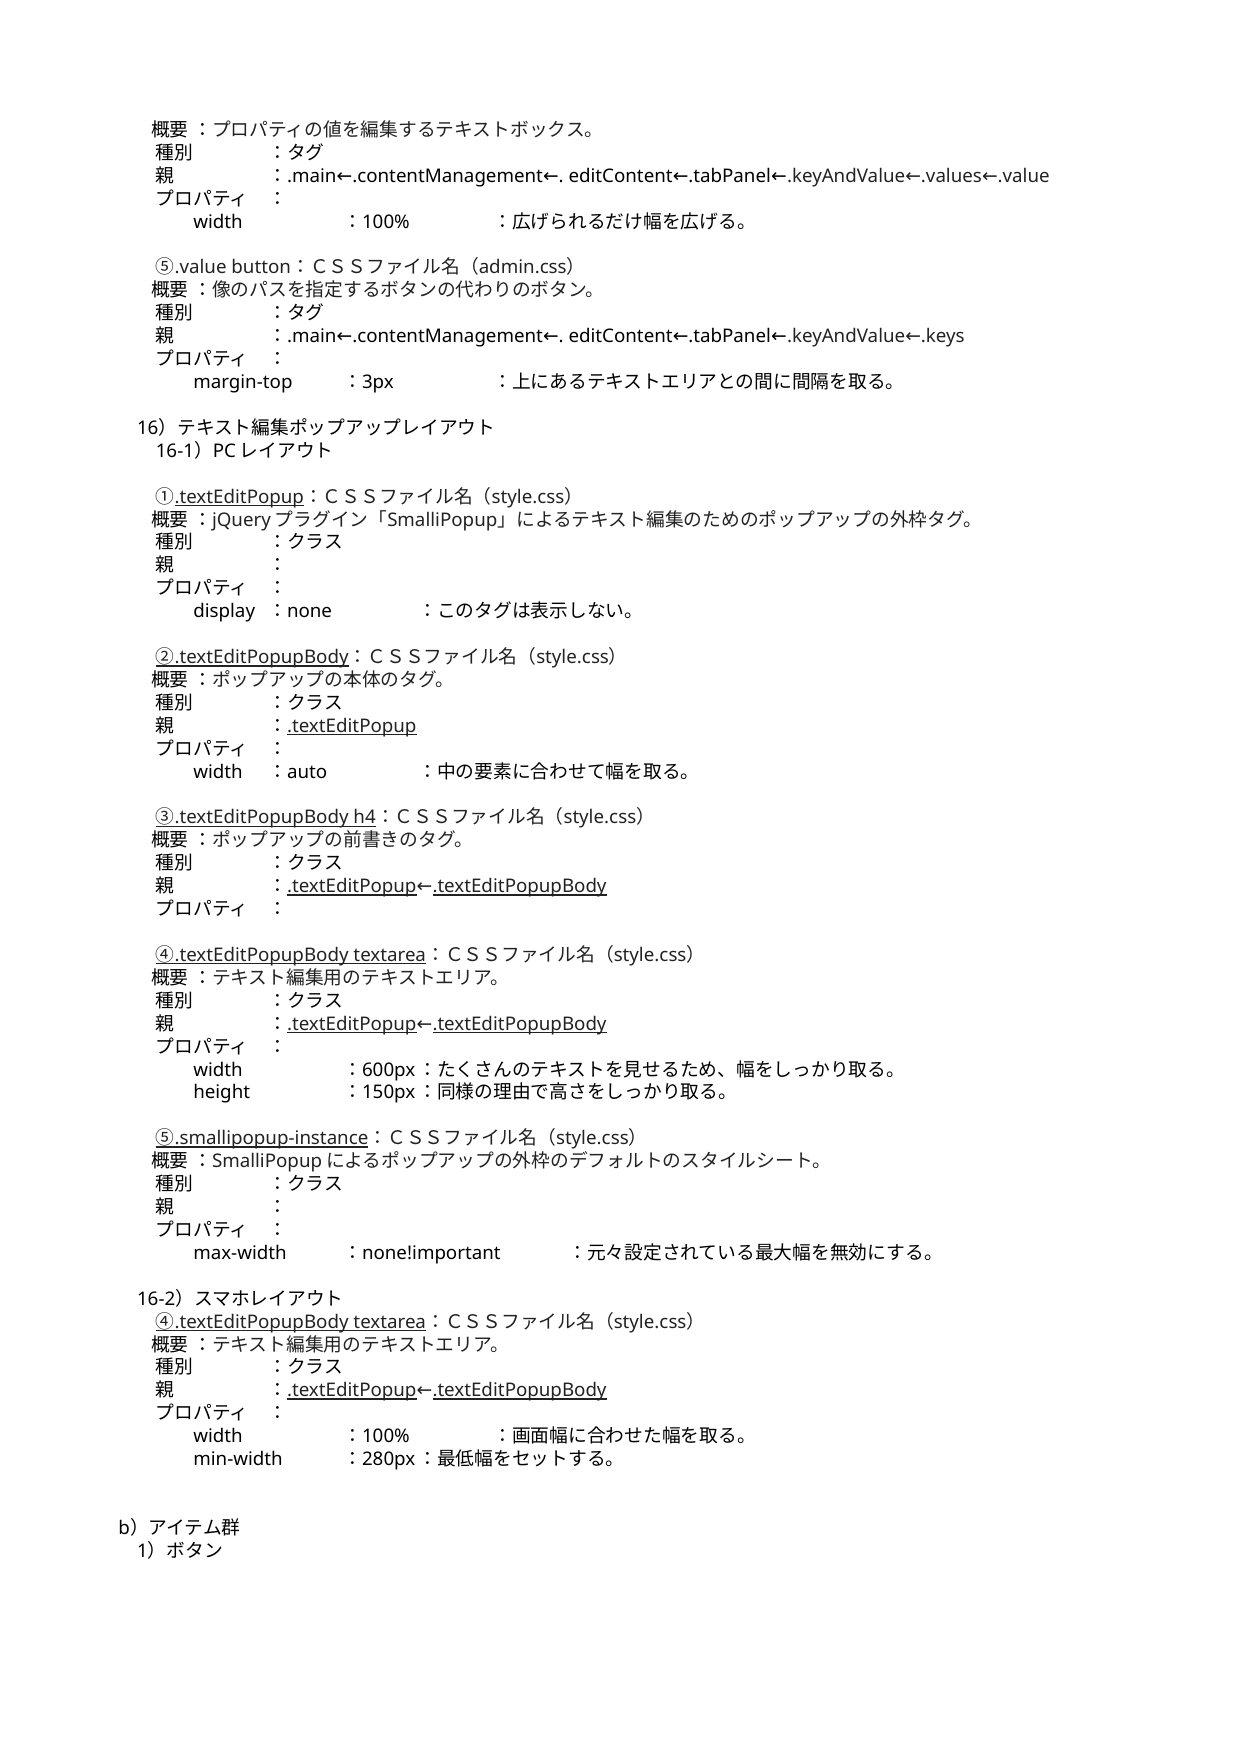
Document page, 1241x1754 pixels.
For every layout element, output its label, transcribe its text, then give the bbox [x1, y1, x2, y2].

text 概要 ：テキスト編集用のテキストエリア。 [118, 966, 1122, 989]
text ④.textEditPopupBody textarea：ＣＳＳファイル名（style.css） [118, 1310, 1122, 1333]
text 親 ： [118, 1195, 1122, 1218]
text 概要 ：ポップアップの本体のタグ。 [118, 668, 1122, 691]
text プロパティ ： [118, 1035, 1122, 1058]
text プロパティ ： [118, 737, 1122, 760]
text 種別 ：クラス [118, 1356, 1122, 1378]
text 概要 ：プロパティの値を編集するテキストボックス。 [118, 118, 1122, 141]
text width ：auto ：中の要素に合わせて幅を取る。 [118, 760, 1122, 783]
text 16-2）スマホレイアウト [118, 1287, 1122, 1310]
text margin-top ：3px ：上にあるテキストエリアとの間に間隔を取る。 [118, 370, 1122, 393]
text b）アイテム群 [118, 1516, 1122, 1539]
text width ：600px ：たくさんのテキストを見せるため、幅をしっかり取る。 [118, 1058, 1122, 1081]
text プロパティ ： [118, 347, 1122, 370]
text 概要 ：像のパスを指定するボタンの代わりのボタン。 [118, 278, 1122, 301]
text プロパティ ： [118, 897, 1122, 920]
text 親 ：.main←.contentManagement←. editContent←.tabPanel←.keyAndValue←.values←.value [118, 164, 1122, 187]
text ①.textEditPopup：ＣＳＳファイル名（style.css） [118, 485, 1122, 508]
text 親 ：.textEditPopup←.textEditPopupBody [118, 874, 1122, 897]
text 親 ：.textEditPopup←.textEditPopupBody [118, 1378, 1122, 1401]
text プロパティ ： [118, 1401, 1122, 1424]
text 親 ：.main←.contentManagement←. editContent←.tabPanel←.keyAndValue←.keys [118, 324, 1122, 347]
text ③.textEditPopupBody h4：ＣＳＳファイル名（style.css） [118, 806, 1122, 828]
text max-width ：none!important ：元々設定されている最大幅を無効にする。 [118, 1241, 1122, 1264]
text ②.textEditPopupBody：ＣＳＳファイル名（style.css） [118, 645, 1122, 668]
text 種別 ：クラス [118, 1172, 1122, 1195]
text 概要 ：テキスト編集用のテキストエリア。 [118, 1333, 1122, 1356]
text 種別 ：クラス [118, 531, 1122, 553]
text 親 ：.textEditPopup [118, 714, 1122, 737]
text ⑤.smallipopup-instance：ＣＳＳファイル名（style.css） [118, 1126, 1122, 1149]
text 親 ：.textEditPopup←.textEditPopupBody [118, 1012, 1122, 1035]
text 種別 ：クラス [118, 989, 1122, 1012]
text ⑤.value button：ＣＳＳファイル名（admin.css） [118, 256, 1122, 278]
text 種別 ：タグ [118, 301, 1122, 324]
text プロパティ ： [118, 1218, 1122, 1241]
text ④.textEditPopupBody textarea：ＣＳＳファイル名（style.css） [118, 943, 1122, 966]
text 種別 ：タグ [118, 141, 1122, 164]
text min-width ：280px ：最低幅をセットする。 [118, 1447, 1122, 1470]
text 概要 ：jQueryプラグイン「SmalliPopup」によるテキスト編集のためのポップアップの外枠タグ。 [118, 508, 1122, 531]
text width ：100% ：広げられるだけ幅を広げる。 [118, 210, 1122, 233]
text width ：100% ：画面幅に合わせた幅を取る。 [118, 1424, 1122, 1447]
text 1）ボタン [118, 1539, 1122, 1562]
text プロパティ ： [118, 576, 1122, 599]
text 概要 ：ポップアップの前書きのタグ。 [118, 828, 1122, 851]
text 種別 ：クラス [118, 851, 1122, 874]
text display ：none ：このタグは表示しない。 [118, 599, 1122, 622]
text 概要 ：SmalliPopupによるポップアップの外枠のデフォルトのスタイルシート。 [118, 1149, 1122, 1172]
text height ：150px ：同様の理由で高さをしっかり取る。 [118, 1081, 1122, 1103]
text 親 ： [118, 553, 1122, 576]
text 16）テキスト編集ポップアップレイアウト [118, 416, 1122, 439]
text 種別 ：クラス [118, 691, 1122, 714]
text プロパティ ： [118, 187, 1122, 210]
text 16-1）PCレイアウト [118, 439, 1122, 462]
